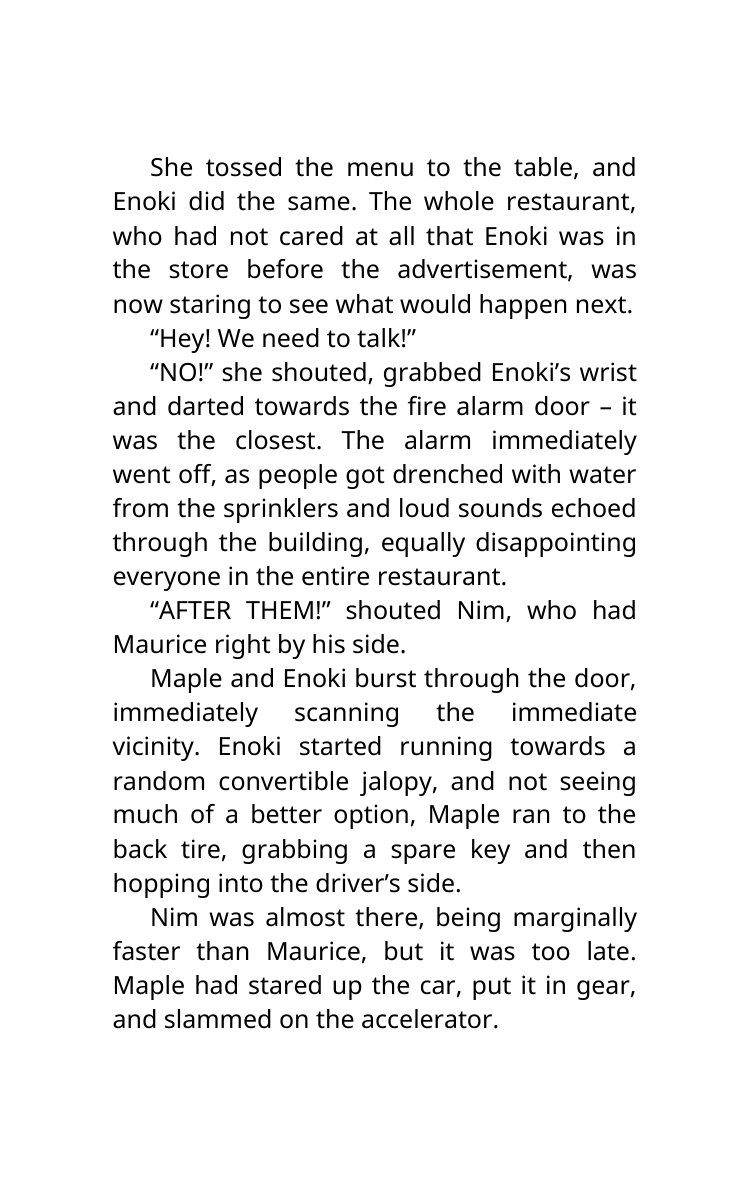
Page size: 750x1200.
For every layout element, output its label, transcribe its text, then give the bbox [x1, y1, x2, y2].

text “AFTER THEM!” shouted Nim, who had Maurice right by his side. [112, 593, 637, 661]
text “NO!” she shouted, grabbed Enoki’s wrist and darted towards the fire alarm door – it was the closest. The alarm immediately went off, as people got drenched with water from the sprinklers and loud sounds echoed through the building, equally disappointing everyone in the entire restaurant. [112, 354, 637, 593]
text “Hey! We need to talk!” [112, 320, 637, 354]
text Maple and Enoki burst through the door, immediately scanning the immediate vicinity. Enoki started running towards a random convertible jalopy, and not seeing much of a better option, Maple ran to the back tire, grabbing a spare key and then hopping into the driver’s side. [112, 661, 637, 899]
text Nim was almost there, being marginally faster than Maurice, but it was too late. Maple had stared up the car, put it in gear, and slammed on the accelerator. [112, 899, 637, 1036]
text She tossed the menu to the table, and Enoki did the same. The whole restaurant, who had not cared at all that Enoki was in the store before the advertisement, was now staring to see what would happen next. [112, 150, 637, 320]
